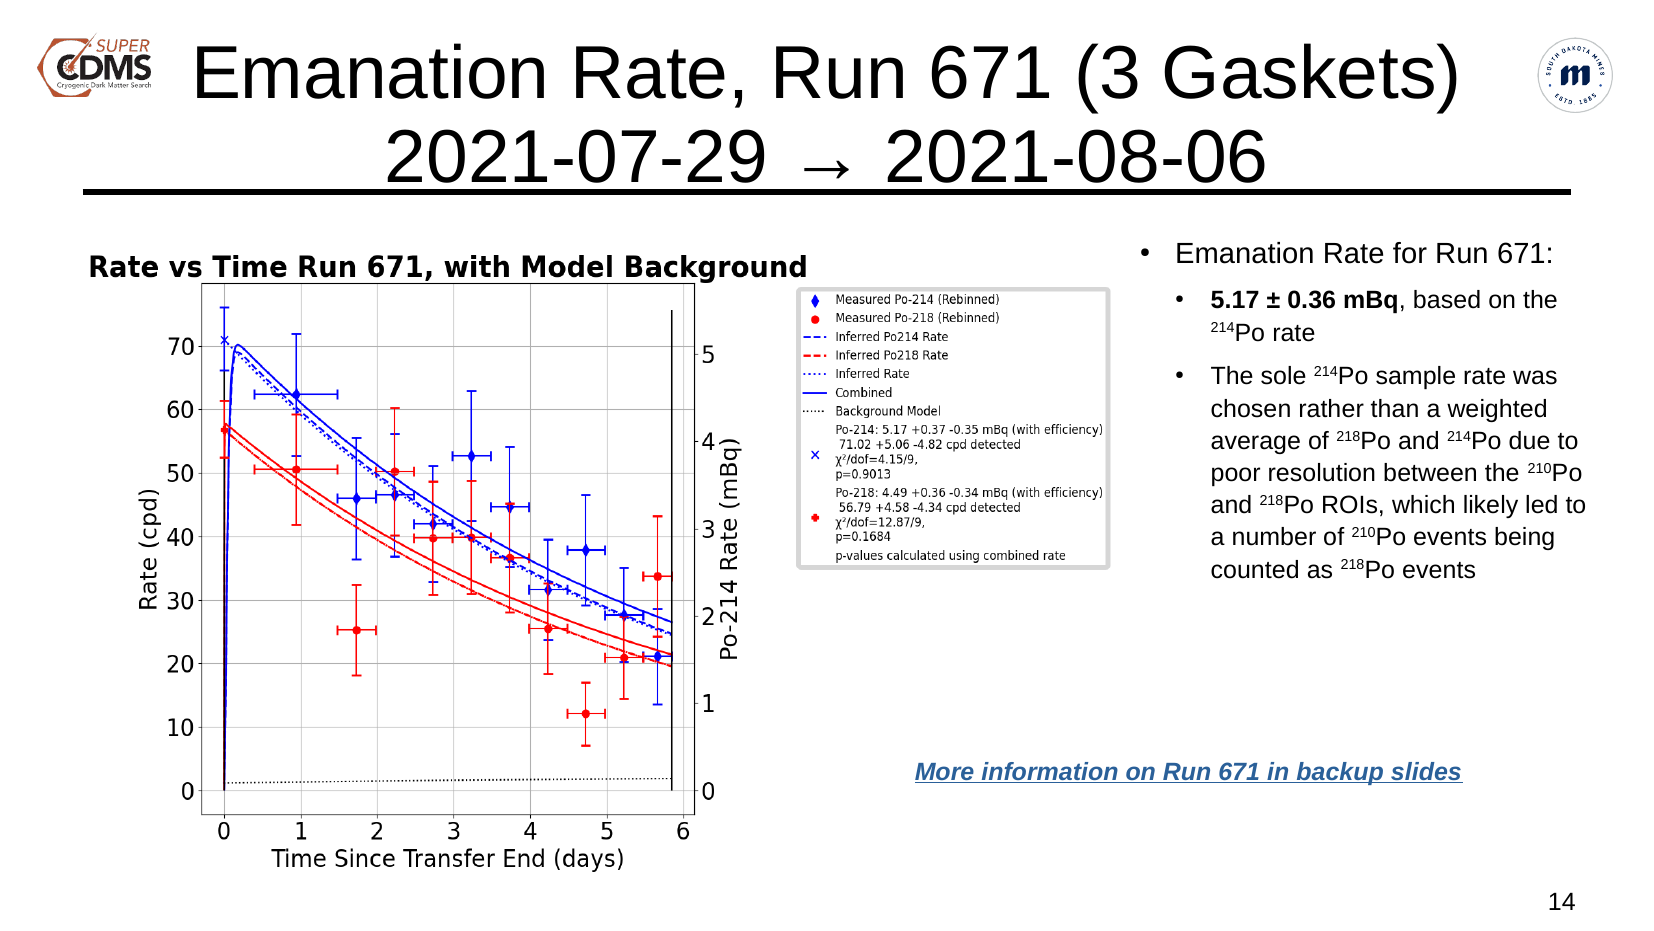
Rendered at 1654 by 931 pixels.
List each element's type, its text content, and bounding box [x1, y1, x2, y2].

picture [37, 200, 1351, 890]
title Emanation Rate, Run 671 (3 Gaskets) 2021-07-29 → 2021-08-06 [82, 37, 1571, 193]
picture [1571, 37, 1613, 113]
picture [37, 32, 151, 97]
text_box More information on Run 671 in backup slides [900, 750, 1576, 794]
text_box Emanation Rate for Run 671: 5.17 ± 0.36 mBq, based on the 214Po rate The sole 214Po sample rate was chosen rather than a weighted average of 218Po and 214Po due to poor resolution between the 210Po and 218Po ROIs, which likely led to a number of 210Po events being counted as 218Po events [1125, 225, 1613, 901]
